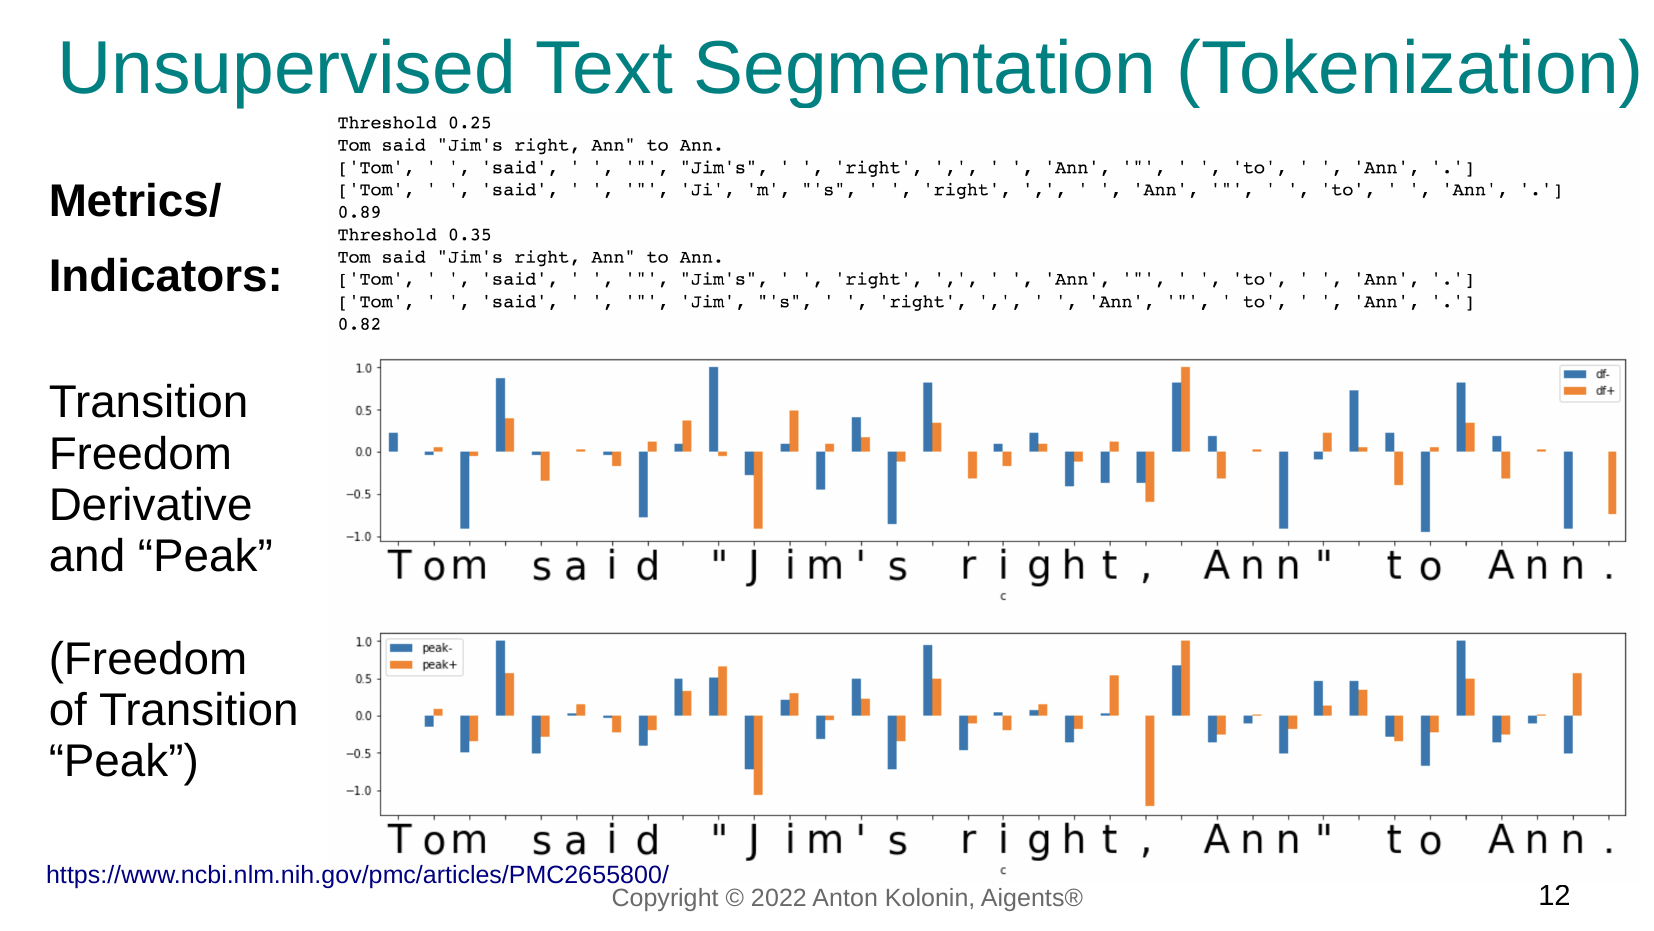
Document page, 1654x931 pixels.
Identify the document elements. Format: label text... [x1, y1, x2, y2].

text_box Unsupervised Text Segmentation (Tokenization) [0, 0, 1653, 135]
text_box Metrics/ Indicators: Transition Freedom Derivative and “Peak” (Freedom of Transition “Peak”) [33, 167, 314, 853]
picture [326, 108, 1641, 885]
text_box https://www.ncbi.nlm.nih.gov/pmc/articles/PMC2655800/ [31, 853, 791, 901]
